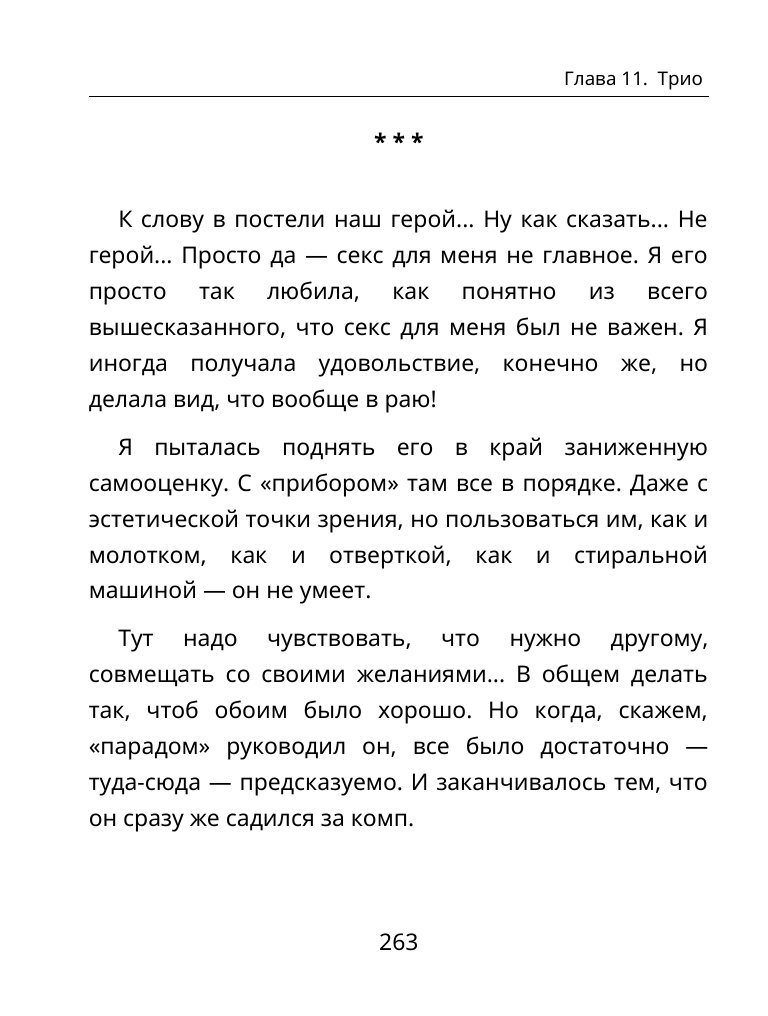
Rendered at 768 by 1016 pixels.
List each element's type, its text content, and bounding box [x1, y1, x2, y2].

text Я пыталась поднять его в край заниженную самооценку. С «прибором» там все в порядке. Даже с эстетической точки зрения, но пользоваться им, как и молотком, как и отверткой, как и стиральной машиной — он не умеет. [88, 431, 709, 606]
subtitle * * * [88, 126, 709, 157]
text К слову в постели наш герой... Ну как сказать... Не герой... Просто да — секс для меня не главное. Я его просто так любила, как понятно из всего вышесказанного, что секс для меня был не важен. Я иногда получала удовольствие, конечно же, но делала вид, что вообще в раю! [88, 203, 709, 414]
text Тут надо чувствовать, что нужно другому, совмещать со своими желаниями... В общем делать так, чтоб обоим было хорошо. Но когда, скажем, «парадом» руководил он, все было достаточно — туда-сюда — предсказуемо. И заканчивалось тем, что он сразу же садился за комп. [88, 622, 709, 833]
